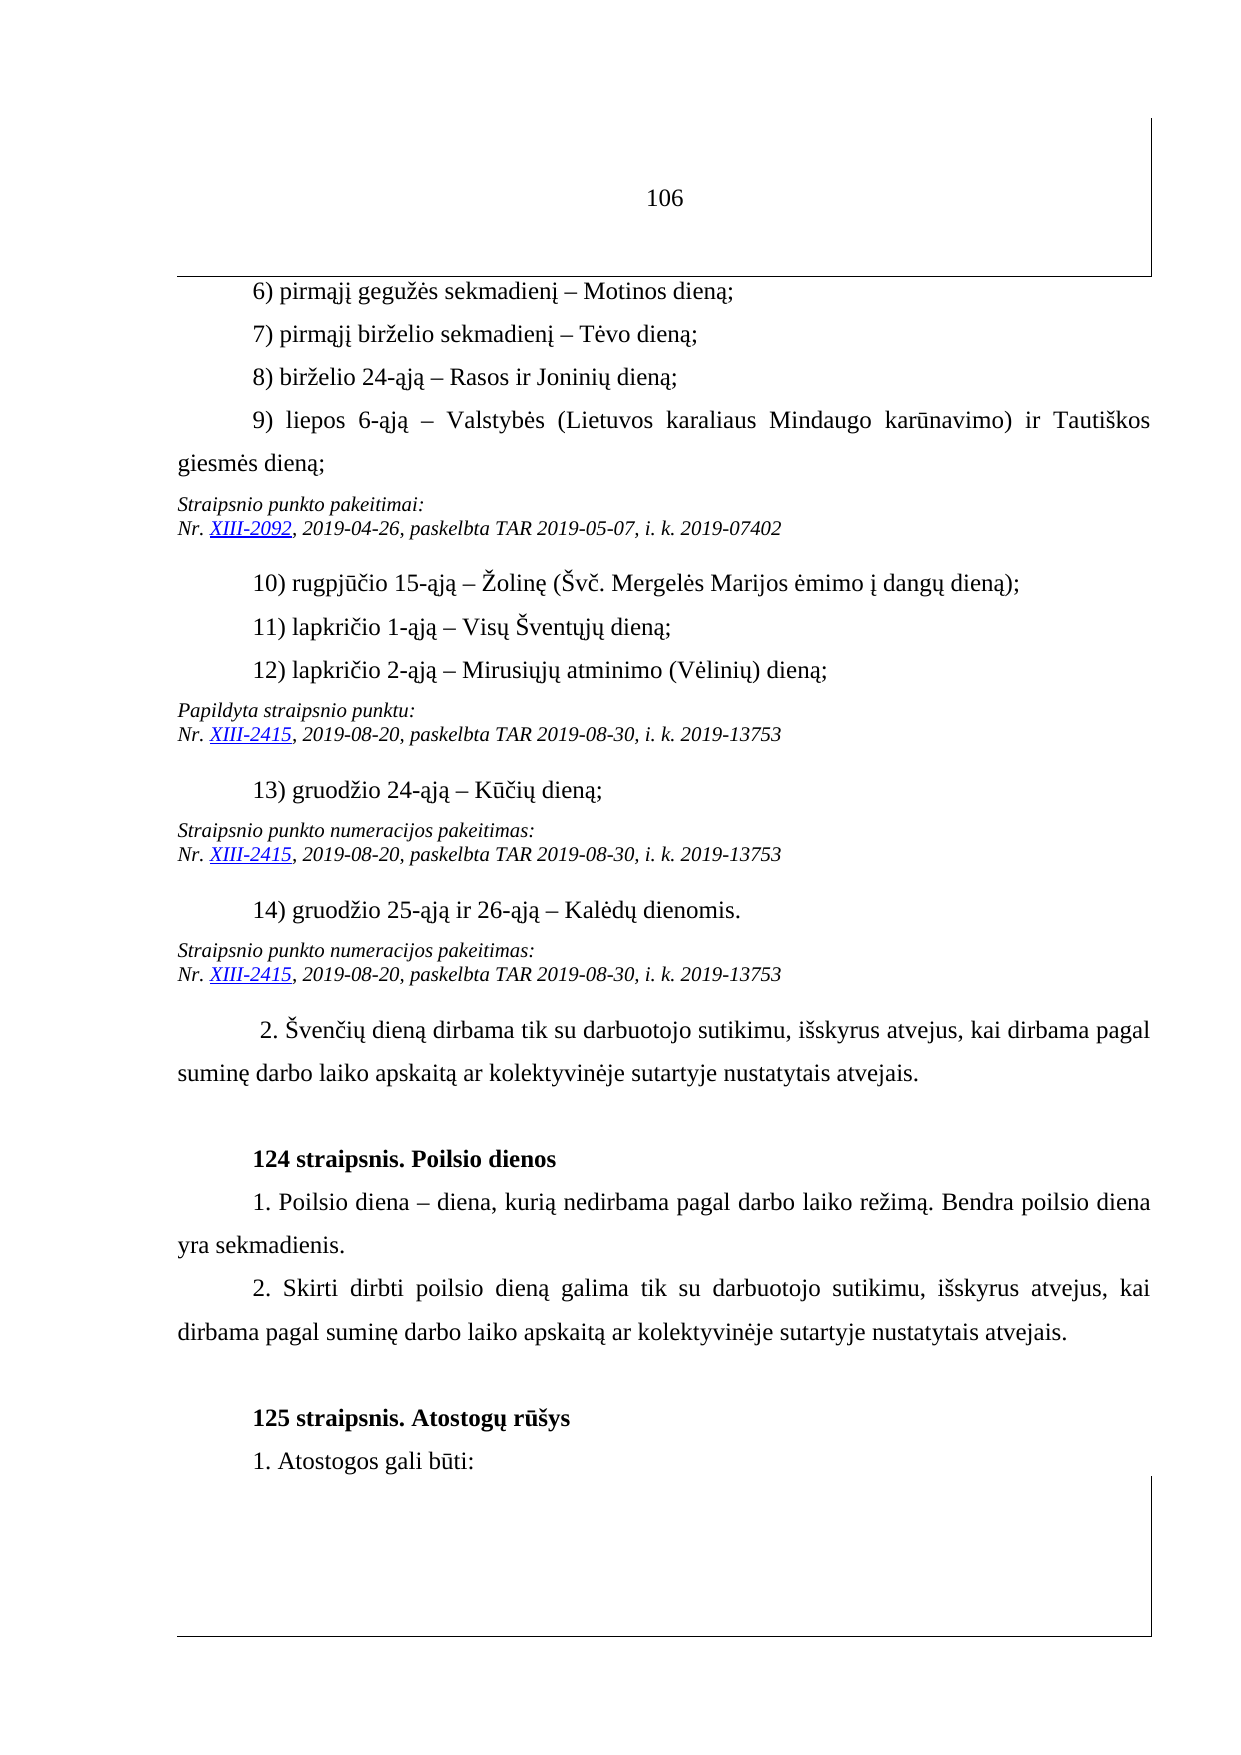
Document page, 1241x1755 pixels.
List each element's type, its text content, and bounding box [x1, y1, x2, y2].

text Nr. XIII-2415, 2019-08-20, paskelbta TAR 2019-08-30, i. k. 2019-13753 [177, 722, 1152, 746]
text 2. Skirti dirbti poilsio dieną galima tik su darbuotojo sutikimu, išskyrus atvejus, kai dirbama pagal suminę darbo laiko apskaitą ar kolektyvinėje sutartyje nustatytais atvejais. [177, 1273, 1152, 1345]
text Nr. XIII-2092, 2019-04-26, paskelbta TAR 2019-05-07, i. k. 2019-07402 [177, 516, 1152, 540]
text 6) pirmąjį gegužės sekmadienį – Motinos dieną; [177, 276, 1152, 305]
text 2. Švenčių dieną dirbama tik su darbuotojo sutikimu, išskyrus atvejus, kai dirbama pagal suminę darbo laiko apskaitą ar kolektyvinėje sutartyje nustatytais atvejais. [177, 1015, 1152, 1087]
text Straipsnio punkto numeracijos pakeitimas: [177, 818, 1152, 842]
text 1. Atostogos gali būti: [177, 1446, 1152, 1475]
text 7) pirmąjį birželio sekmadienį – Tėvo dieną; [177, 319, 1152, 348]
text 9) liepos 6-ąją – Valstybės (Lietuvos karaliaus Mindaugo karūnavimo) ir Tautiškos giesmės dieną; [177, 405, 1152, 477]
text Papildyta straipsnio punktu: [177, 698, 1152, 722]
text 14) gruodžio 25-ąją ir 26-ąją – Kalėdų dienomis. [177, 895, 1152, 923]
text Nr. XIII-2415, 2019-08-20, paskelbta TAR 2019-08-30, i. k. 2019-13753 [177, 962, 1152, 986]
text 8) birželio 24-ąją – Rasos ir Joninių dieną; [177, 362, 1152, 391]
text Straipsnio punkto pakeitimai: [177, 492, 1152, 516]
text 13) gruodžio 24-ąją – Kūčių dieną; [177, 775, 1152, 803]
text 12) lapkričio 2-ąją – Mirusiųjų atminimo (Vėlinių) dieną; [177, 655, 1152, 683]
text 11) lapkričio 1-ąją – Visų Šventųjų dieną; [177, 612, 1152, 640]
text Nr. XIII-2415, 2019-08-20, paskelbta TAR 2019-08-30, i. k. 2019-13753 [177, 842, 1152, 866]
text 1. Poilsio diena – diena, kurią nedirbama pagal darbo laiko režimą. Bendra poilsio diena yra sekmadienis. [177, 1187, 1152, 1259]
text 10) rugpjūčio 15-ąją – Žolinę (Švč. Mergelės Marijos ėmimo į dangų dieną); [177, 568, 1152, 597]
subtitle 125 straipsnis. Atostogų rūšys [177, 1403, 1152, 1432]
text 124 straipsnis. Poilsio dienos [177, 1144, 1152, 1173]
text Straipsnio punkto numeracijos pakeitimas: [177, 938, 1152, 962]
